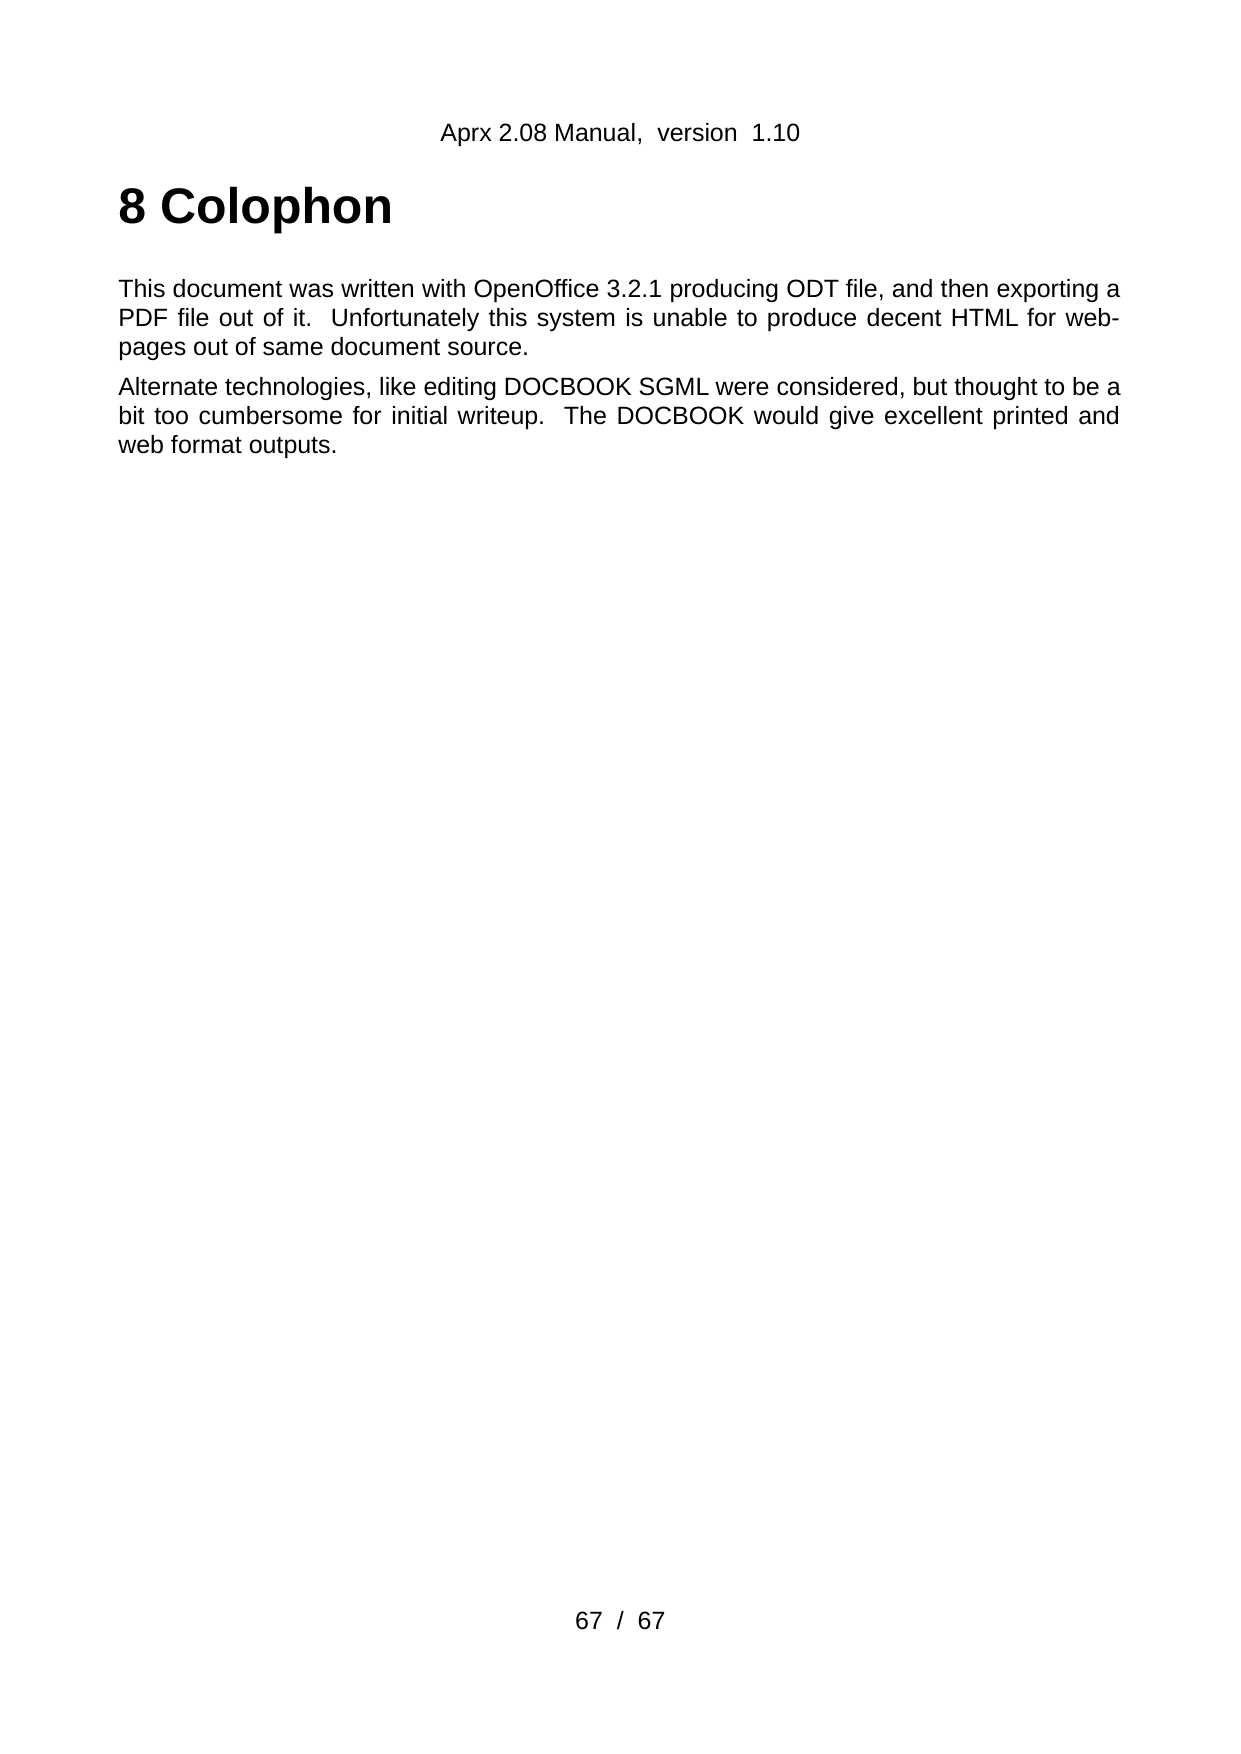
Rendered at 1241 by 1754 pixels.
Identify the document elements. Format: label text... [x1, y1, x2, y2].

subtitle Colophon [118, 176, 1122, 234]
text This document was written with OpenOffice 3.2.1 producing ODT file, and then exporting a PDF file out of it. Unfortunately this system is unable to produce decent HTML for web-pages out of same document source. [118, 274, 1122, 361]
text Alternate technologies, like editing DOCBOOK SGML were considered, but thought to be a bit too cumbersome for initial writeup. The DOCBOOK would give excellent printed and web format outputs. [118, 372, 1122, 459]
